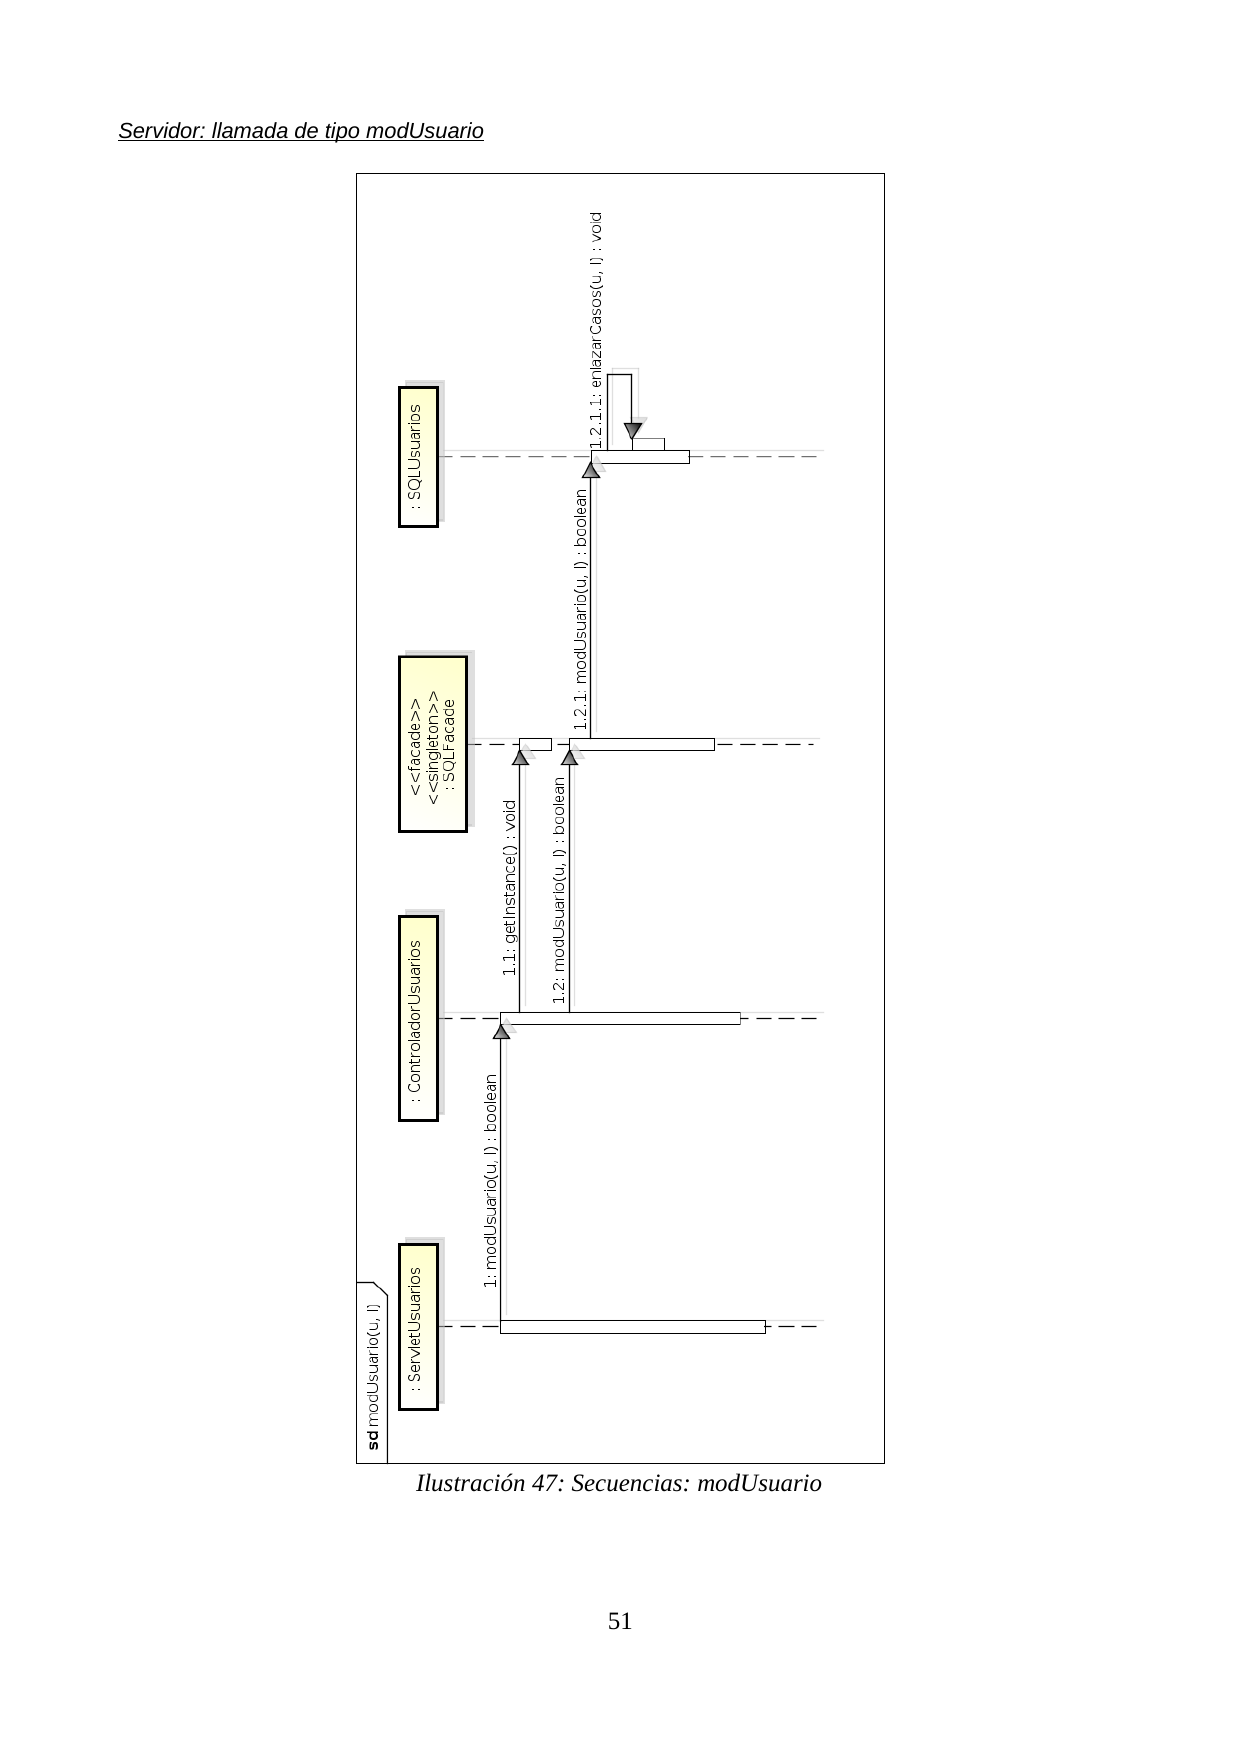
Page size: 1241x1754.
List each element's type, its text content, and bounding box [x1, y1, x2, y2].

picture [351, 168, 889, 1468]
text Ilustración 47: Secuencias: modUsuario [352, 1468, 888, 1496]
subtitle Servidor: llamada de tipo modUsuario [118, 118, 1122, 143]
